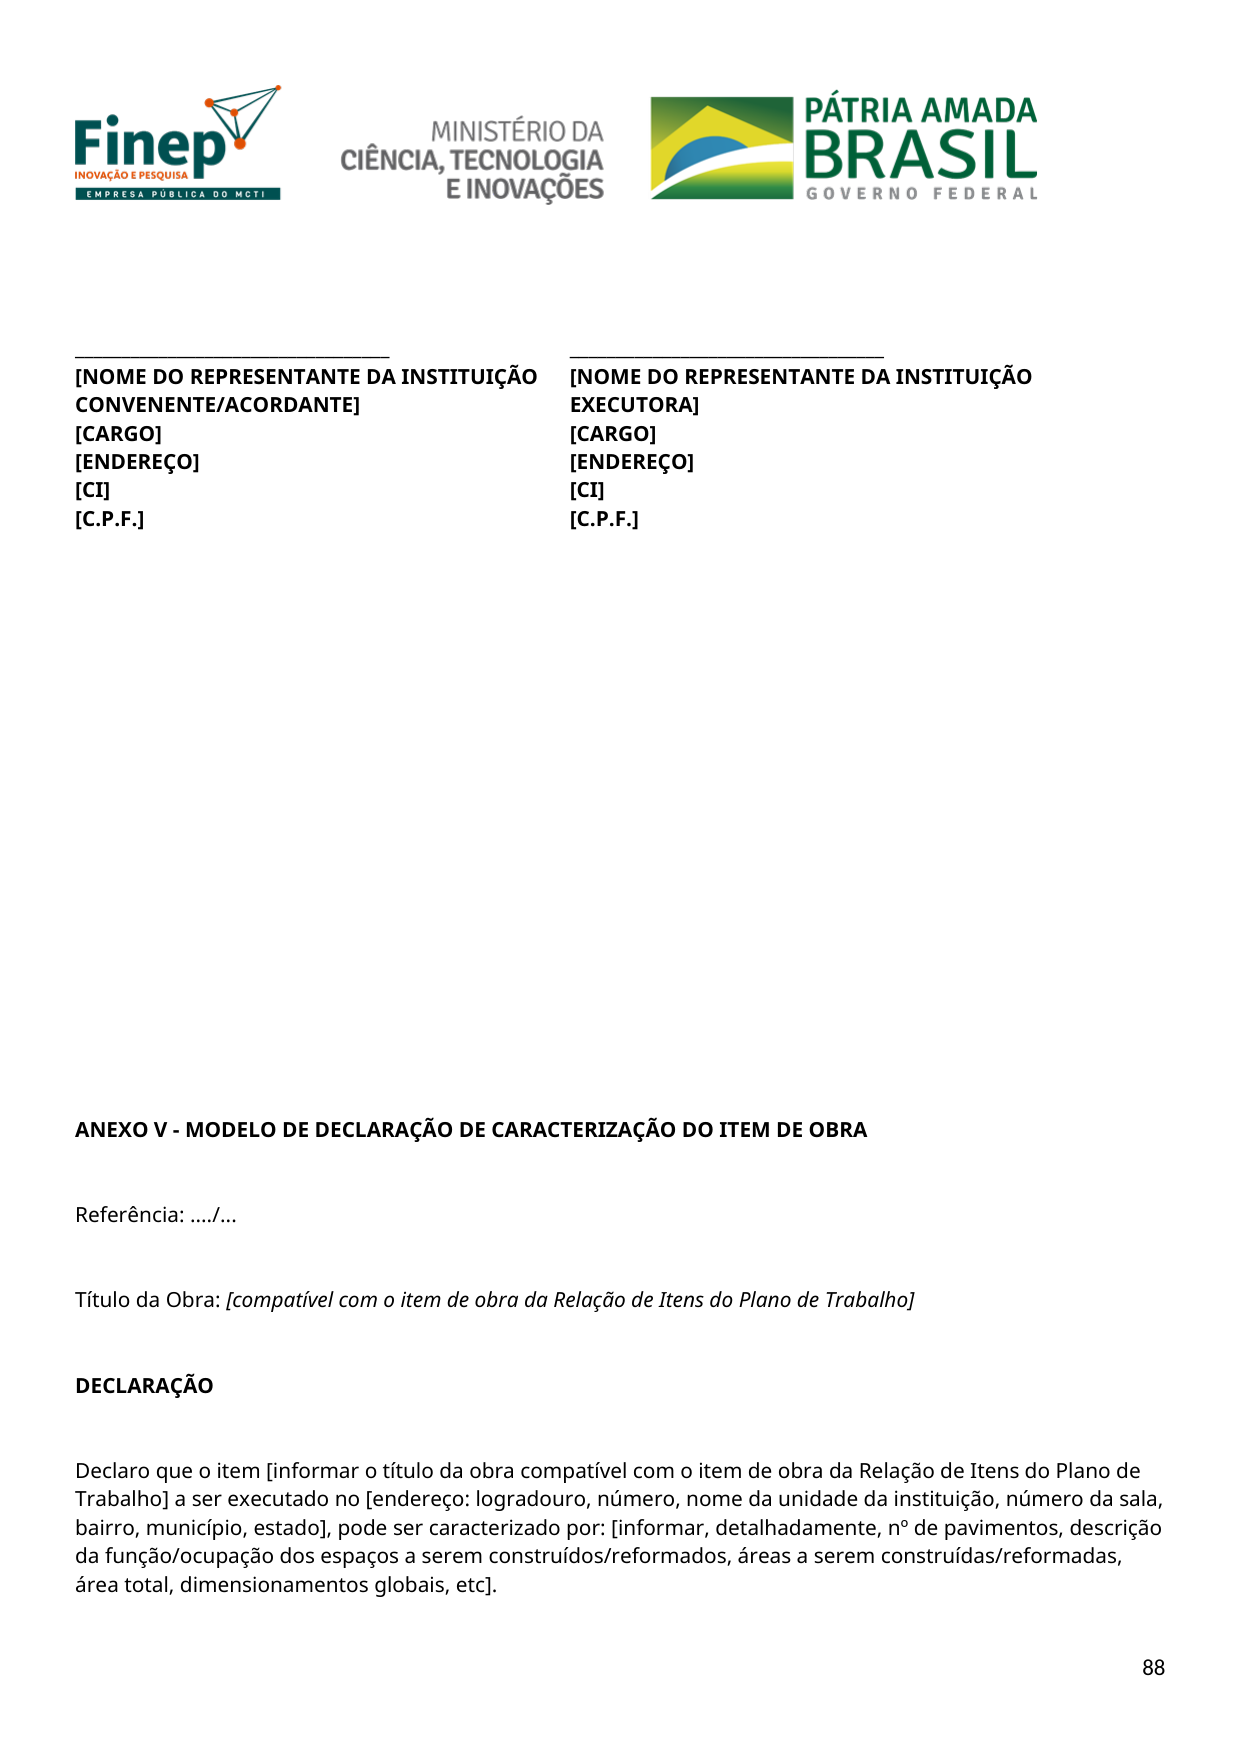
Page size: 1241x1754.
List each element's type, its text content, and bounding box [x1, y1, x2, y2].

table_header __________________________________ [NOME DO REPRESENTANTE DA INSTITUIÇÃO EXECUTORA] [CARGO] [ENDEREÇO] [CI] [C.P.F.] [558, 277, 1053, 532]
text Título da Obra: [compatível com o item de obra da Relação de Itens do Plano de Trabalho] [75, 1285, 1165, 1314]
text Declaro que o item [informar o título da obra compatível com o item de obra da Relação de Itens do Plano de Trabalho] a ser executado no [endereço: logradouro, número, nome da unidade da instituição, número da sala, bairro, município, estado], pode ser caracterizado por: [informar, detalhadamente, nº de pavimentos, descrição da função/ocupação dos espaços a serem construídos/reformados, áreas a serem construídas/reformadas, área total, dimensionamentos globais, etc]. [75, 1456, 1165, 1598]
table_header __________________________________ [NOME DO REPRESENTANTE DA INSTITUIÇÃO CONVENENTE/ACORDANTE] [CARGO] [ENDEREÇO] [CI] [C.P.F.] [64, 277, 558, 532]
text ANEXO V - MODELO DE DECLARAÇÃO DE CARACTERIZAÇÃO DO ITEM DE OBRA [75, 1115, 1165, 1143]
text DECLARAÇÃO [75, 1371, 1165, 1399]
text Referência: ..../... [75, 1200, 1165, 1228]
